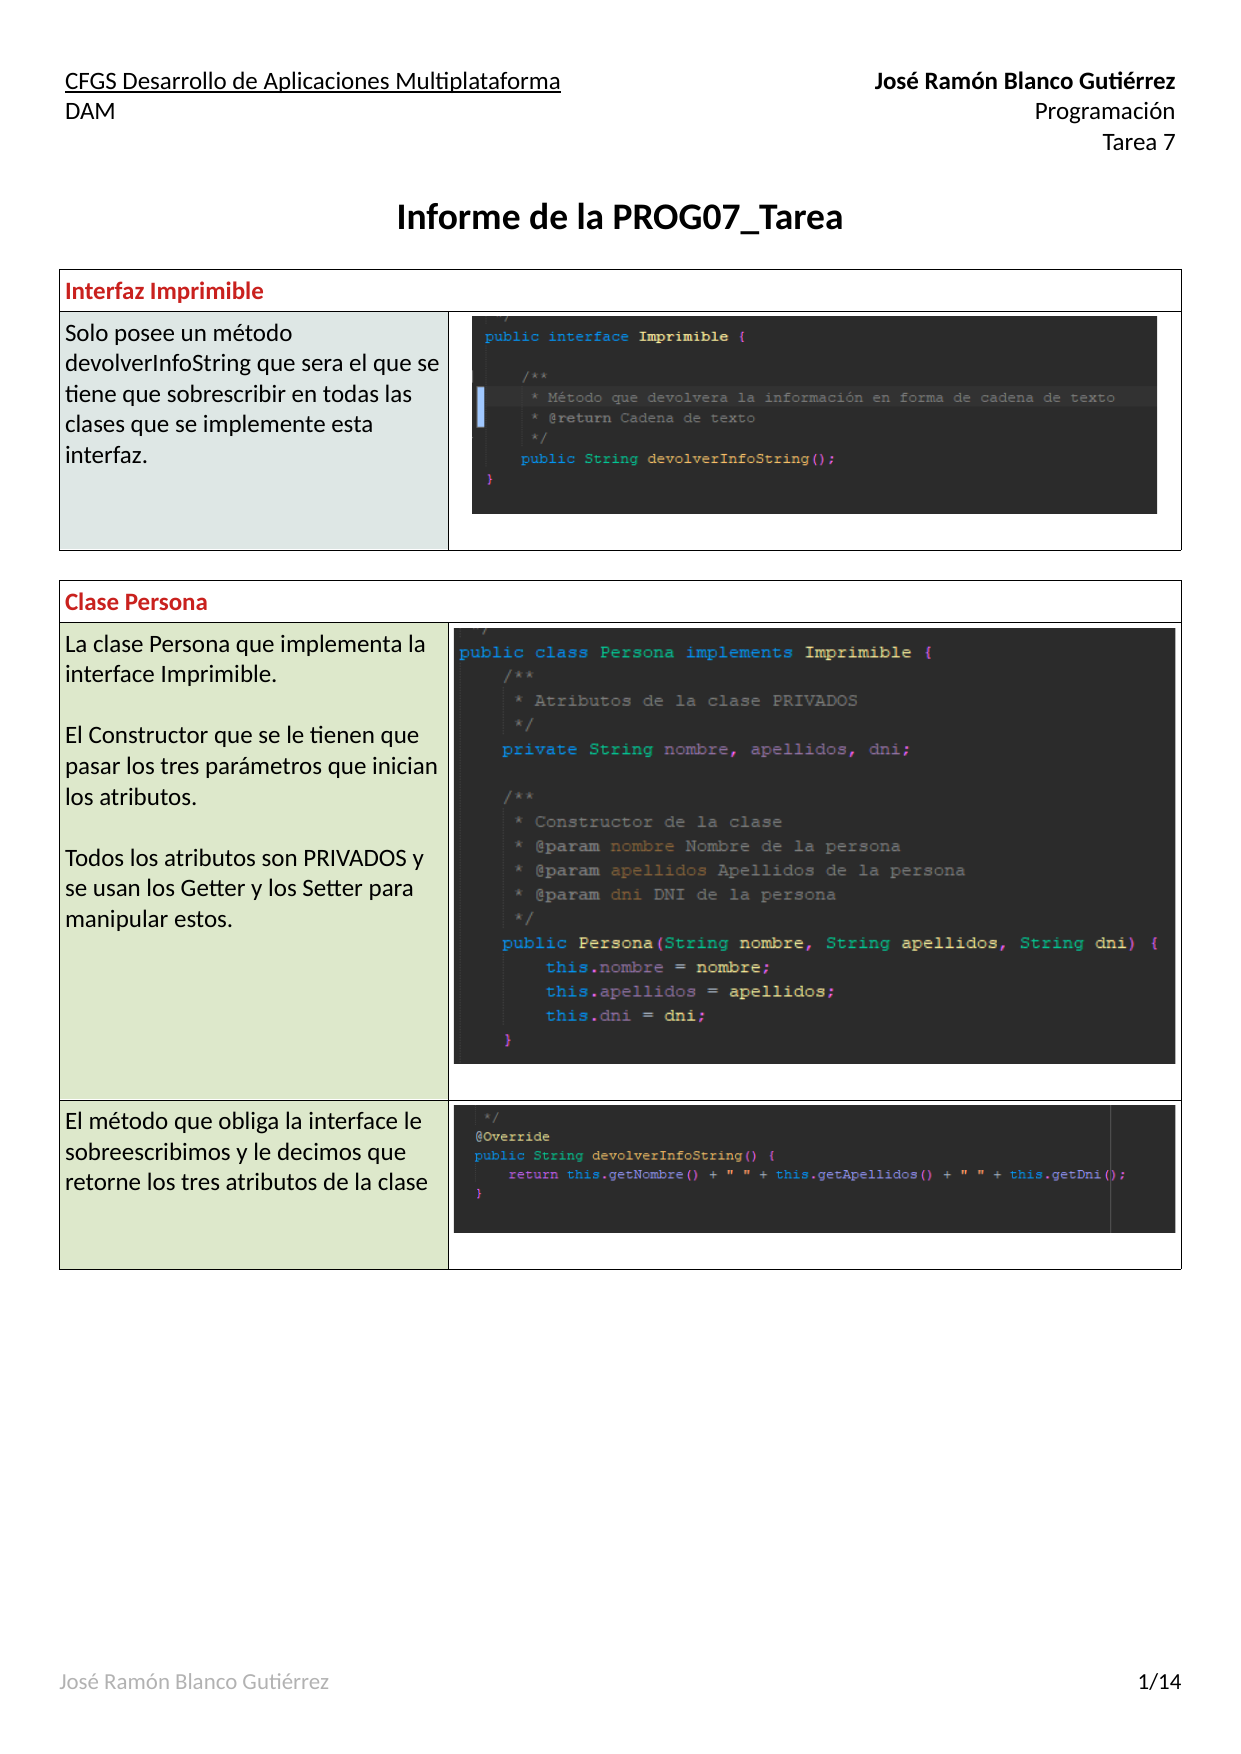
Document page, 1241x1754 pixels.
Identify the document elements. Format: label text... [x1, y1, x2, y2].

picture [472, 316, 1158, 514]
table_cell El método que obliga la interface le sobreescribimos y le decimos que retorne los tres atributos de la clase [60, 1101, 448, 1269]
table_header CFGS Desarrollo de Aplicaciones Multiplataforma DAM [59, 59, 620, 162]
table_cell La clase Persona que implementa la interface Imprimible. El Constructor que se le tienen que pasar los tres parámetros que inician los atributos. Todos los atributos son PRIVADOS y se usan los Getter y los Setter para manipular estos. [60, 623, 448, 1099]
table_cell [449, 1101, 1181, 1269]
table_header José Ramón Blanco Gutiérrez Programación Tarea 7 [620, 59, 1181, 162]
table_cell Solo posee un método devolverInfoString que sera el que se tiene que sobrescribir en todas las clases que se implemente esta interfaz. [60, 312, 448, 549]
table_cell [449, 623, 1181, 1099]
picture [453, 628, 1176, 1064]
table_cell [449, 312, 1181, 549]
table_header Interfaz Imprimible [60, 270, 1181, 311]
picture [453, 1105, 1176, 1233]
text Informe de la PROG07_Tarea [59, 193, 1181, 238]
table_header Clase Persona [60, 581, 1181, 622]
